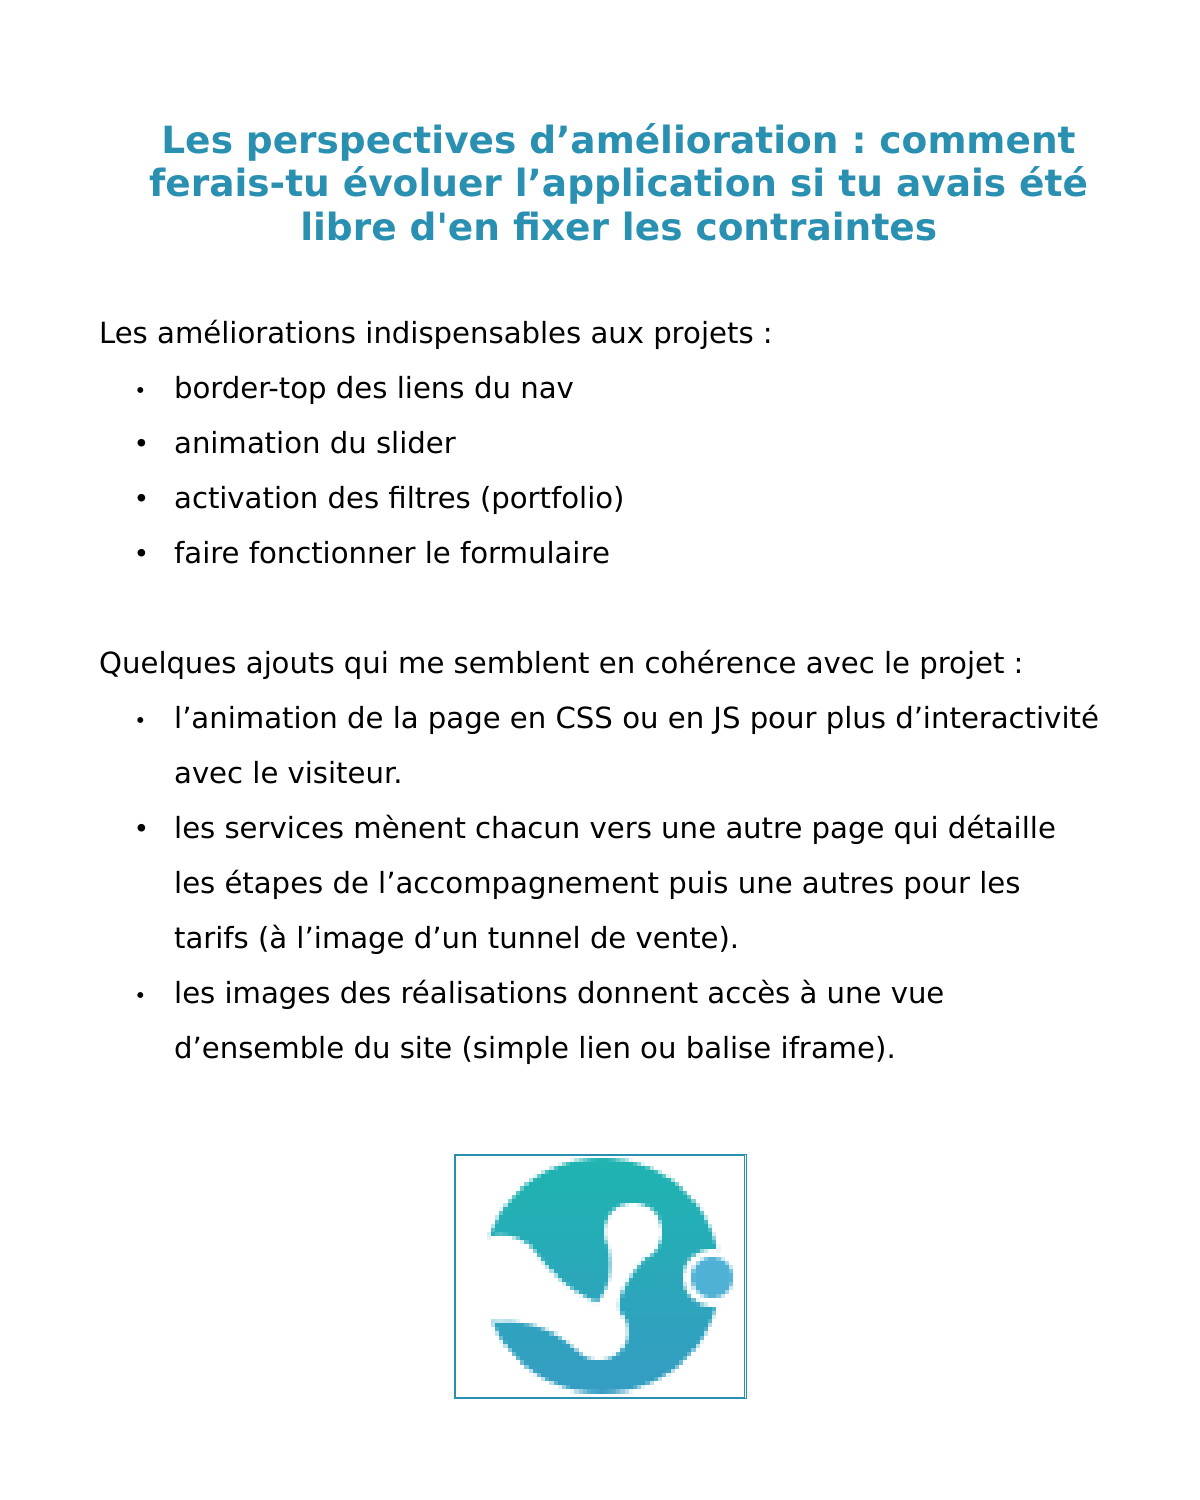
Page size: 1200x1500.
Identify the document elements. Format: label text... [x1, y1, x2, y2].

list l’animation de la page en CSS ou en JS pour plus d’interactivité avec le visiteur. [136, 702, 1101, 791]
text Les améliorations indispensables aux projets : [99, 317, 1101, 351]
subtitle Les perspectives d’amélioration : comment ferais-tu évoluer l’application si tu avais été libre d'en fixer les contraintes [136, 118, 1101, 249]
list les services mènent chacun vers une autre page qui détaille les étapes de l’accompagnement puis une autres pour les tarifs (à l’image d’un tunnel de vente). [136, 812, 1101, 956]
list les images des réalisations donnent accès à une vue d’ensemble du site (simple lien ou balise iframe). [136, 977, 1101, 1066]
list activation des filtres (portfolio) [136, 482, 1101, 516]
picture [458, 1158, 742, 1394]
list border-top des liens du nav [136, 372, 1101, 406]
list animation du slider [136, 427, 1101, 461]
list faire fonctionner le formulaire [136, 537, 1101, 571]
text Quelques ajouts qui me semblent en cohérence avec le projet : [99, 647, 1101, 681]
